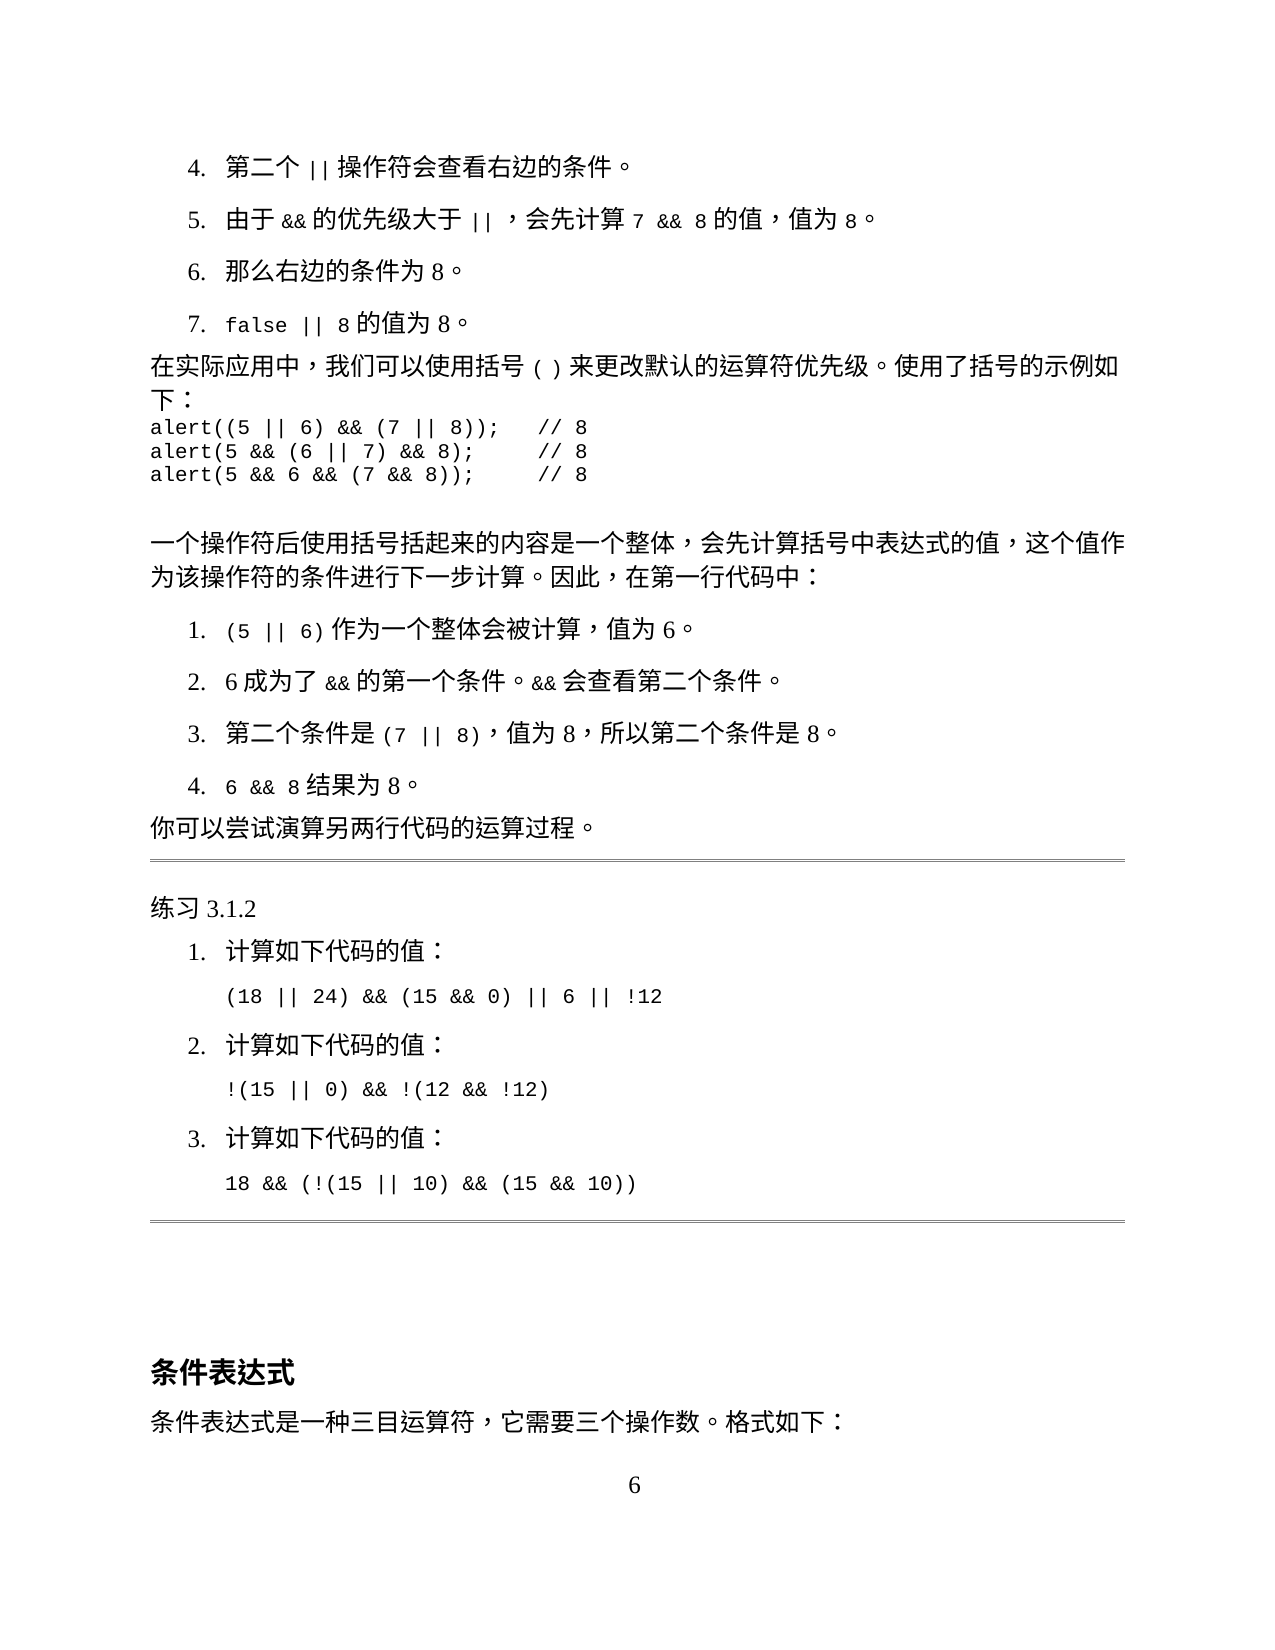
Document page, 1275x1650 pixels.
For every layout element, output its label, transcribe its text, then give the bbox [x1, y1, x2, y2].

text alert((5 || 6) && (7 || 8)); // 8 [150, 417, 1125, 441]
text alert(5 && 6 && (7 && 8)); // 8 [150, 464, 1125, 488]
list !(15 || 0) && !(12 && !12) [187, 1079, 1125, 1103]
list 第二个 || 操作符会查看右边的条件。 [187, 150, 1125, 184]
list (18 || 24) && (15 && 0) || 6 || !12 [187, 986, 1125, 1009]
list (5 || 6) 作为一个整体会被计算，值为 6。 [187, 612, 1125, 646]
list 6 && 8 结果为 8。 [187, 768, 1125, 802]
list false || 8 的值为 8。 [187, 306, 1125, 340]
list 那么右边的条件为 8。 [187, 254, 1125, 288]
text 在实际应用中，我们可以使用括号 ( ) 来更改默认的运算符优先级。使用了括号的示例如下： [150, 349, 1125, 417]
text 一个操作符后使用括号括起来的内容是一个整体，会先计算括号中表达式的值，这个值作为该操作符的条件进行下一步计算。因此，在第一行代码中： [150, 526, 1125, 594]
text 你可以尝试演算另两行代码的运算过程。 [150, 811, 1125, 845]
list 6 成为了 && 的第一个条件。&& 会查看第二个条件。 [187, 664, 1125, 698]
text 练习 3.1.2 [150, 891, 1125, 925]
list 计算如下代码的值： [187, 1027, 1125, 1062]
subtitle 条件表达式 [150, 1352, 1125, 1392]
list 由于 && 的优先级大于 || ，会先计算 7 && 8 的值，值为 8。 [187, 202, 1125, 236]
text 条件表达式是一种三目运算符，它需要三个操作数。格式如下： [150, 1404, 1125, 1438]
list 第二个条件是 (7 || 8)，值为 8，所以第二个条件是 8。 [187, 716, 1125, 750]
list 计算如下代码的值： [187, 1121, 1125, 1155]
list 计算如下代码的值： [187, 934, 1125, 968]
list 18 && (!(15 || 10) && (15 && 10)) [187, 1173, 1125, 1197]
text alert(5 && (6 || 7) && 8); // 8 [150, 441, 1125, 464]
